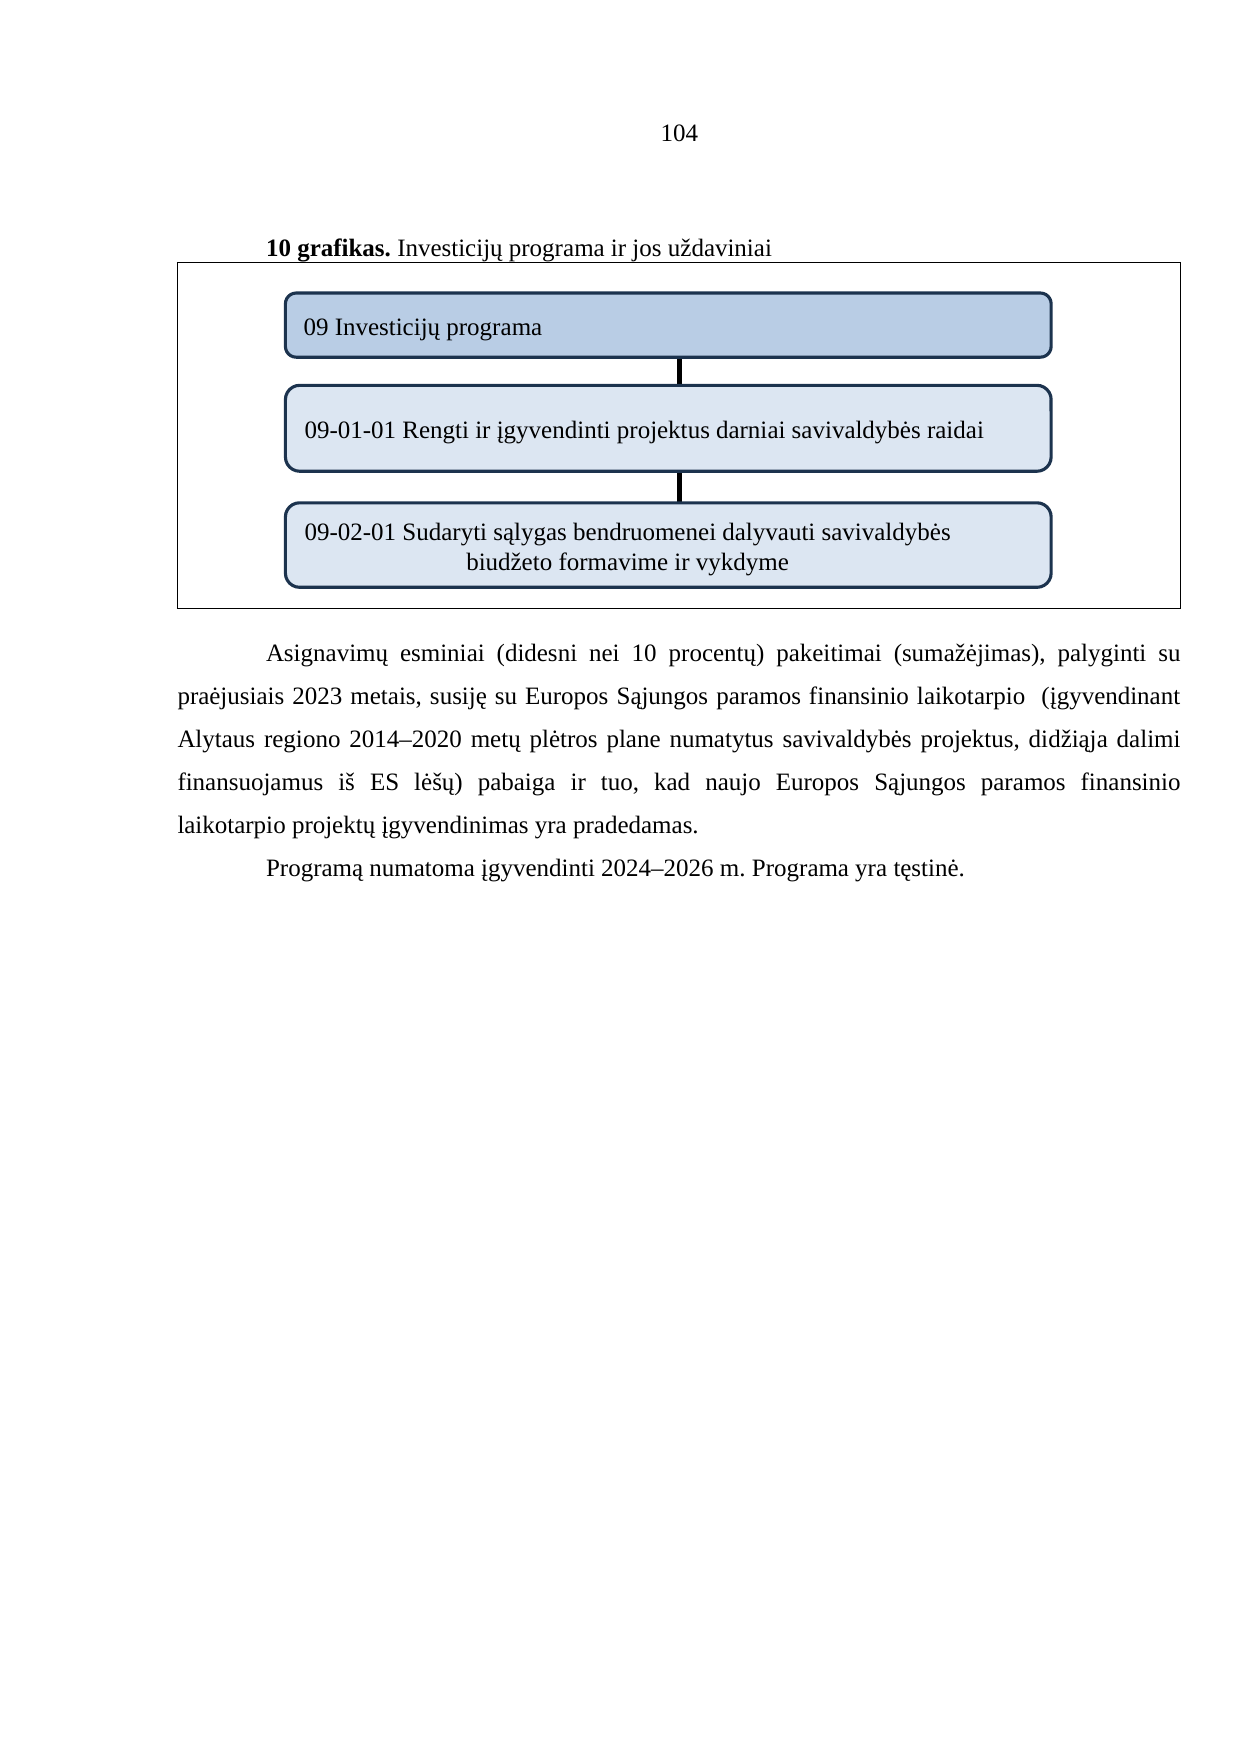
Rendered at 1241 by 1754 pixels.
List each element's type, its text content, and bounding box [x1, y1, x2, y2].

text Programą numatoma įgyvendinti 2024–2026 m. Programa yra tęstinė. [177, 853, 1181, 882]
text 10 grafikas. Investicijų programa ir jos uždaviniai [177, 233, 1181, 262]
text Asignavimų esminiai (didesni nei 10 procentų) pakeitimai (sumažėjimas), palyginti su praėjusiais 2023 metais, susiję su Europos Sąjungos paramos finansinio laikotarpio (įgyvendinant Alytaus regiono 2014–2020 metų plėtros plane numatytus savivaldybės projektus, didžiąja dalimi finansuojamus iš ES lėšų) pabaiga ir tuo, kad naujo Europos Sąjungos paramos finansinio laikotarpio projektų įgyvendinimas yra pradedamas. [177, 638, 1181, 839]
table_header [178, 263, 1180, 608]
